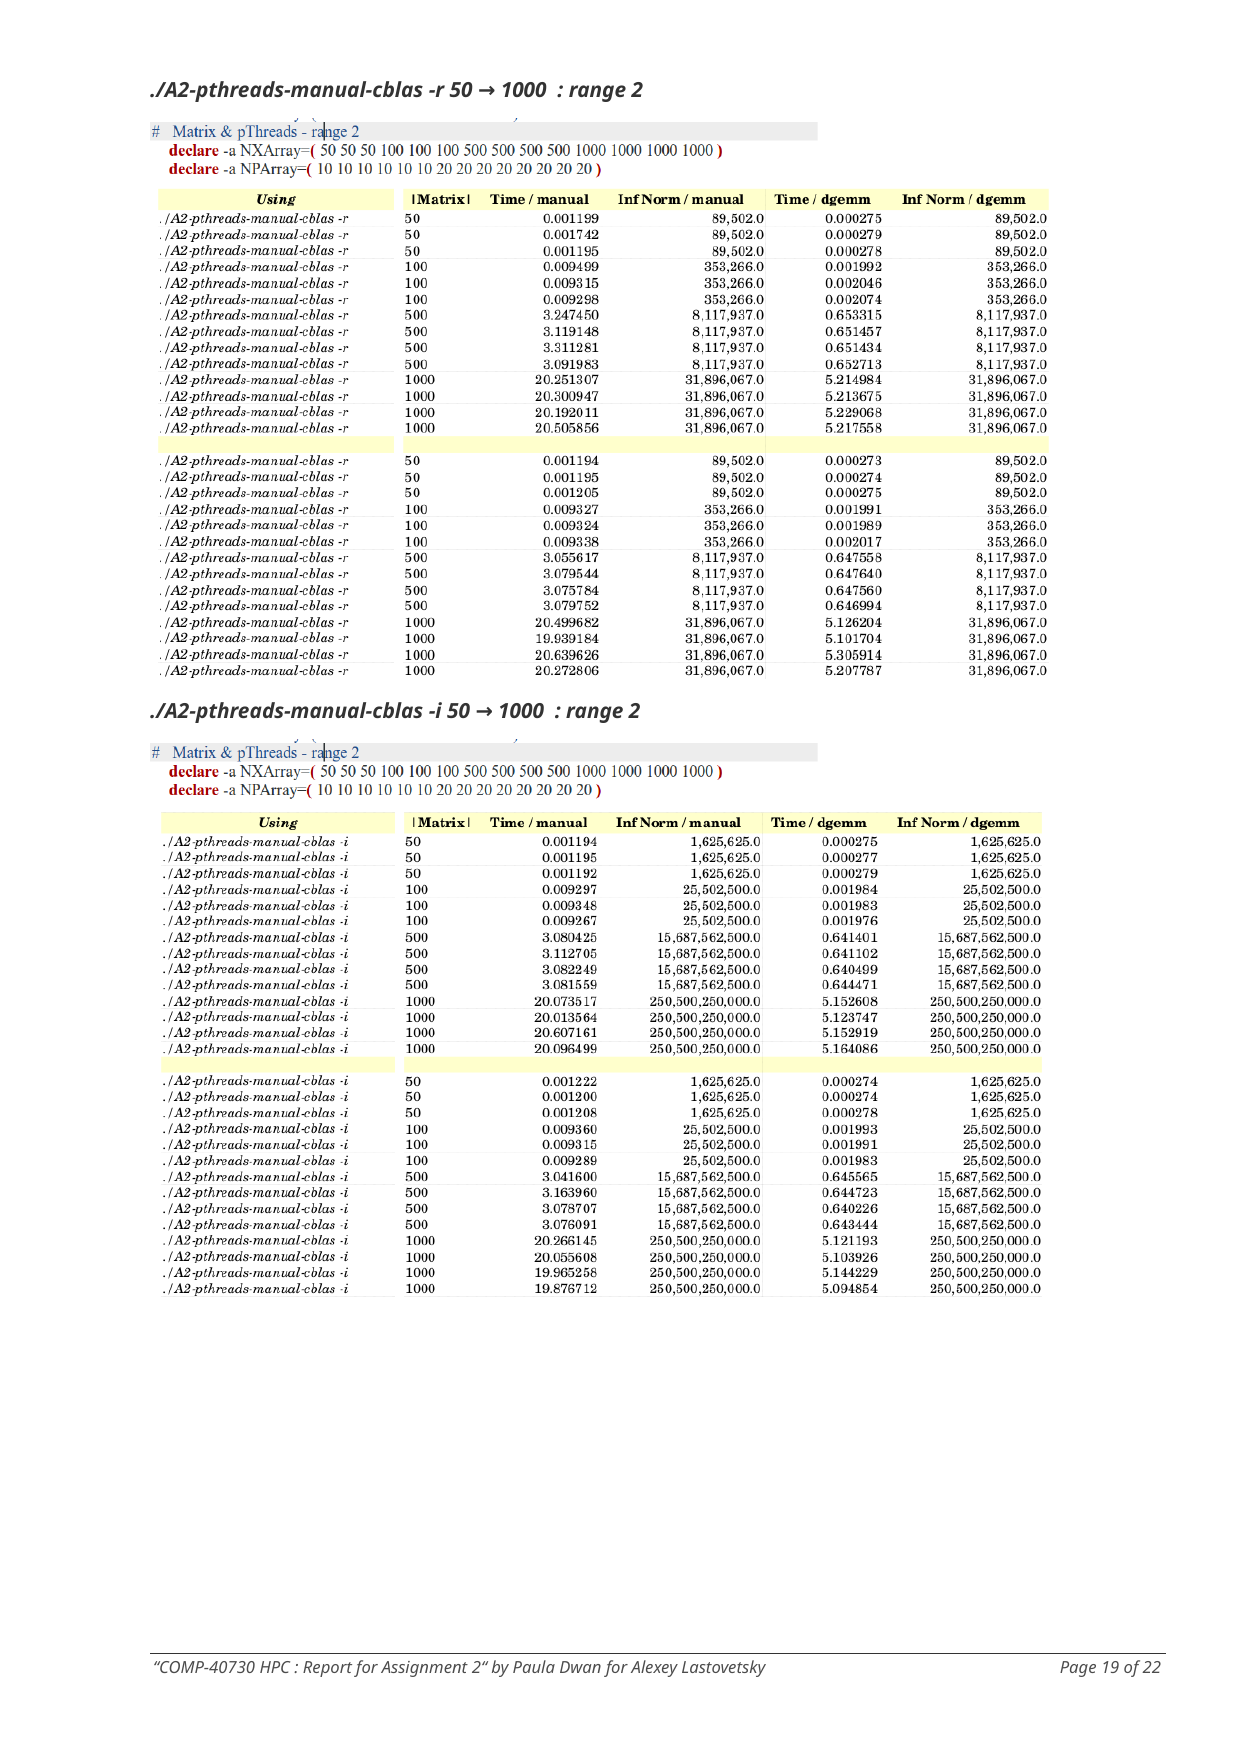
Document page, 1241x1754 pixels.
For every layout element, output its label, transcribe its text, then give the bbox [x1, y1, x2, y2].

picture [150, 186, 1050, 681]
picture [150, 806, 1050, 1299]
picture [150, 118, 818, 179]
subtitle ./A2-pthreads-manual-cblas -r 50 → 1000 : range 2 [150, 75, 1166, 103]
subtitle ./A2-pthreads-manual-cblas -i 50 → 1000 : range 2 [150, 696, 1166, 724]
picture [150, 739, 818, 800]
